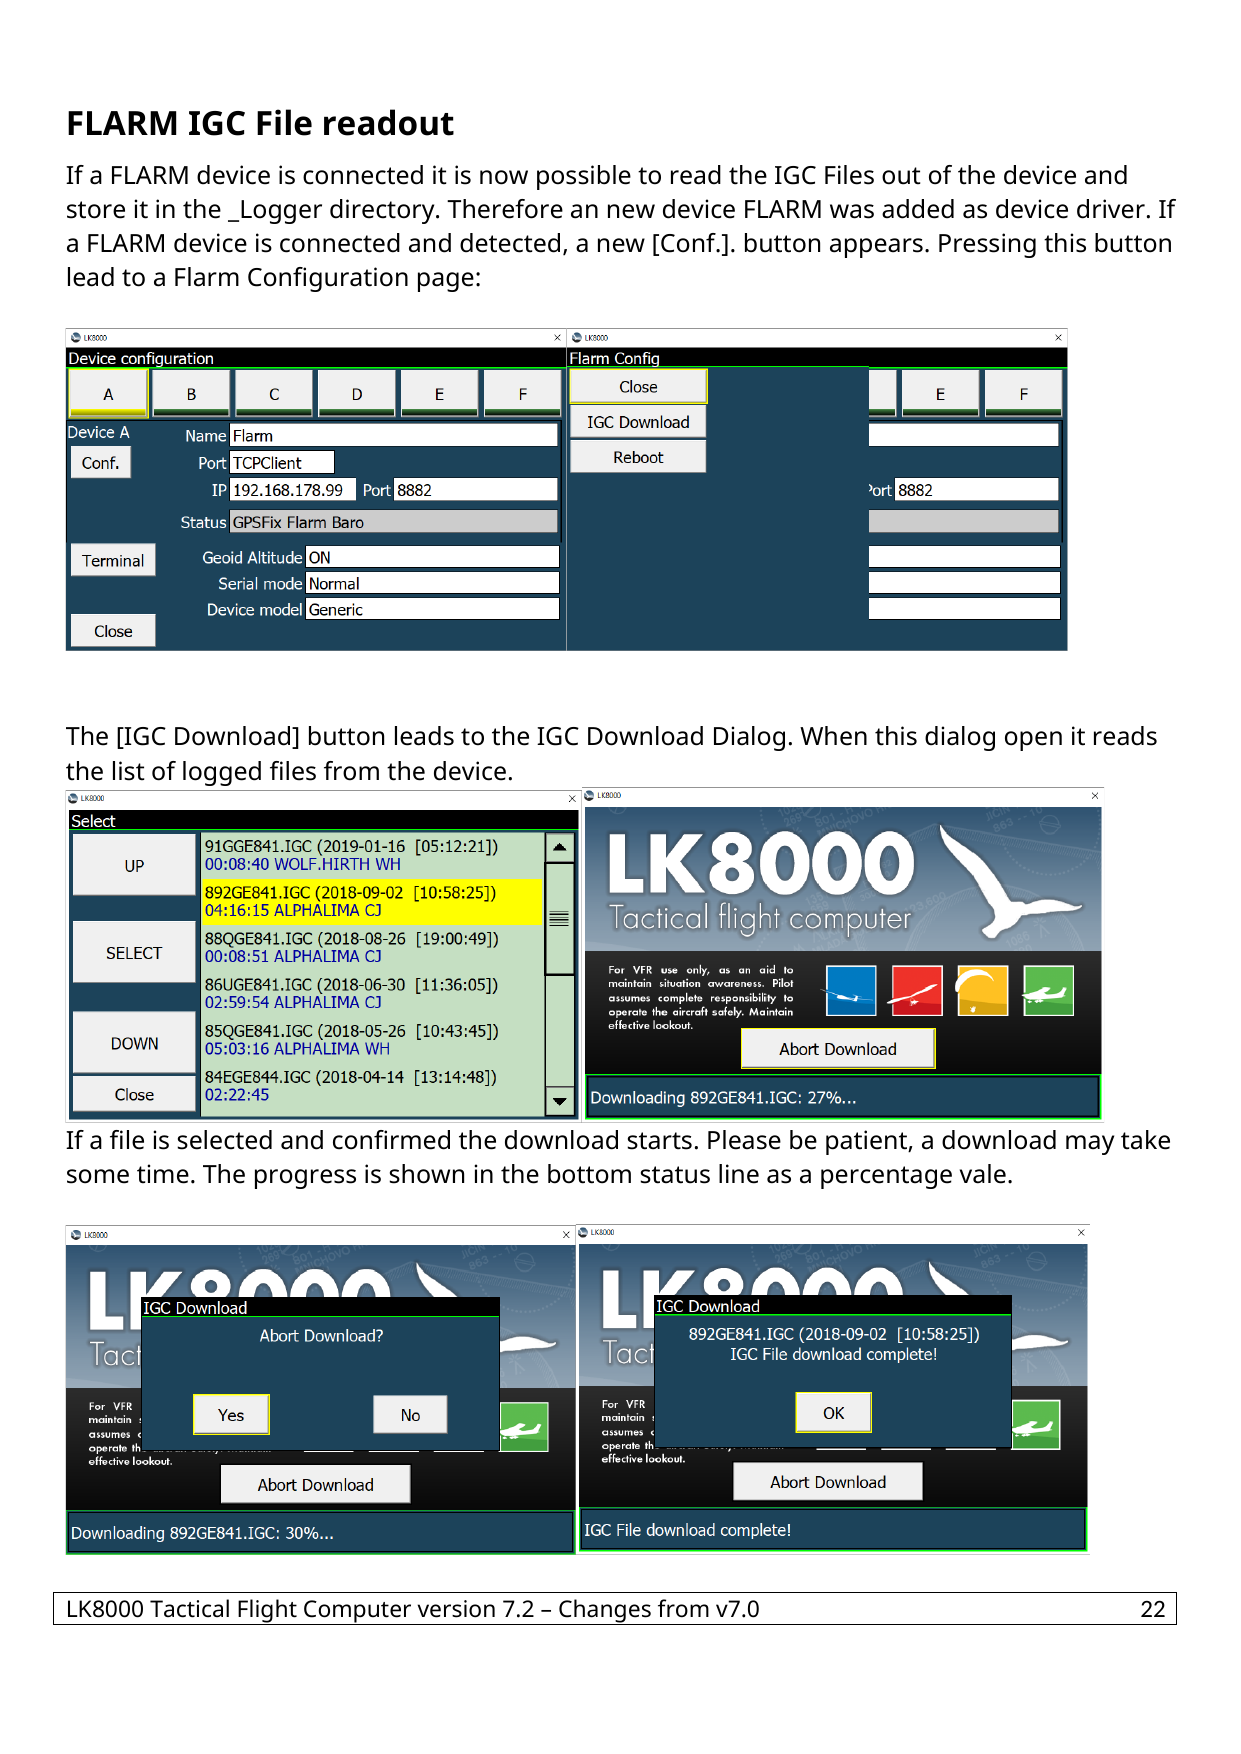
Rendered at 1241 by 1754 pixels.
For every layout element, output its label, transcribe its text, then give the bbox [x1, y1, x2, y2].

text If a file is selected and confirmed the download starts. Please be patient, a download may take some time. The progress is shown in the bottom status line as a percentage vale. [66, 1122, 1181, 1190]
picture [65, 787, 1105, 1123]
picture [65, 1224, 1090, 1555]
picture [65, 328, 1068, 651]
text If a FLARM device is connected it is now possible to read the IGC Files out of the device and store it in the _Logger directory. Therefore an new device FLARM was added as device driver. If a FLARM device is connected and detected, a new [Conf.]. button appears. Pressing this button lead to a Flarm Configuration page: [66, 158, 1181, 294]
subtitle FLARM IGC File readout [66, 100, 1181, 145]
text The [IGC Download] button leads to the IGC Download Dialog. When this dialog open it reads the list of logged files from the device. [66, 719, 1181, 787]
